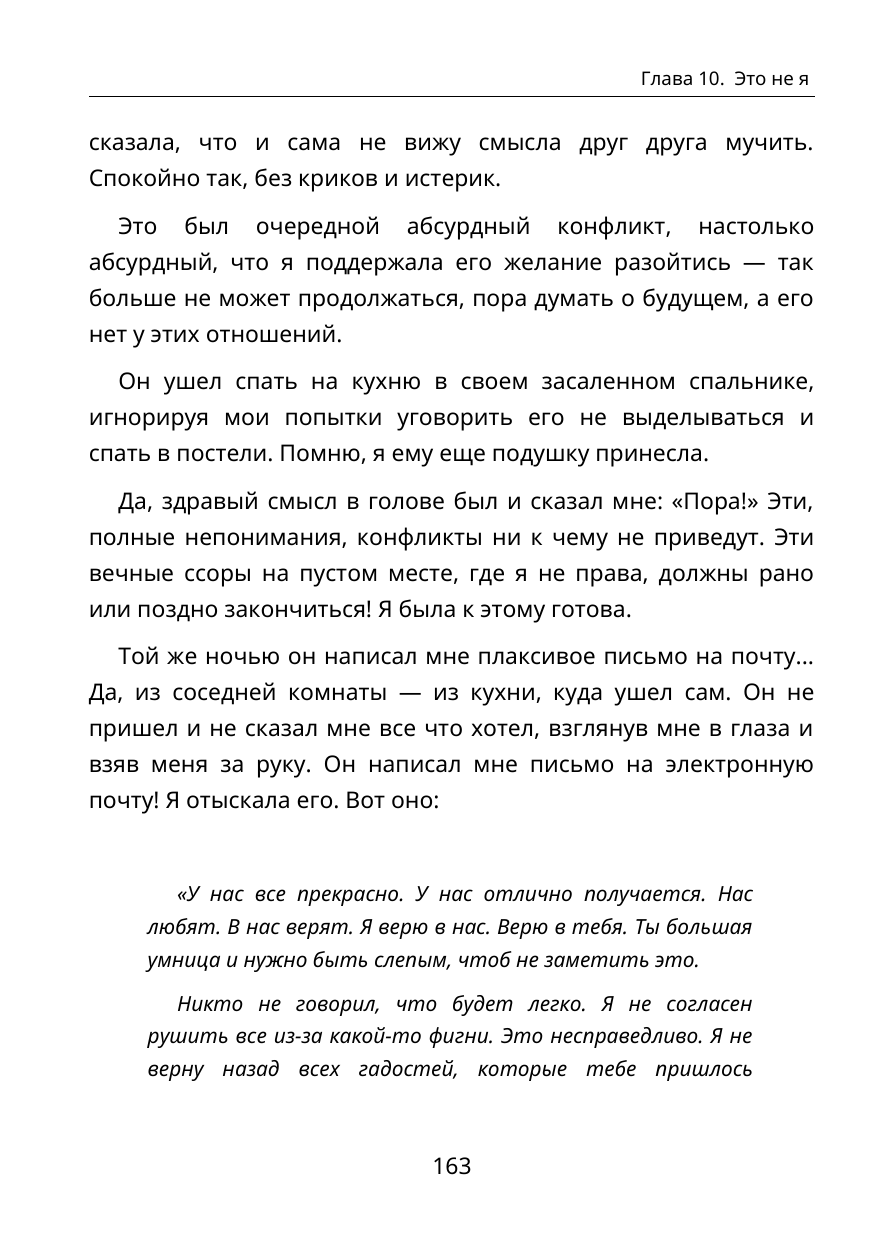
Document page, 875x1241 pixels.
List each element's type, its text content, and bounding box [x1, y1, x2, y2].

text Да, здравый смысл в голове был и сказал мне: «Пора!» Эти, полные непонимания, конфликты ни к чему не приведут. Эти вечные ссоры на пустом месте, где я не права, должны рано или поздно закончиться! Я была к этому готова. [88, 485, 815, 624]
text сказала, что и сама не вижу смысла друг друга мучить. Спокойно так, без криков и истерик. [88, 126, 815, 193]
text Это был очередной абсурдный конфликт, настолько абсурдный, что я поддержала его желание разойтись — так больше не может продолжаться, пора думать о будущем, а его нет у этих отношений. [88, 210, 815, 349]
text «У нас все прекрасно. У нас отлично получается. Нас любят. В нас верят. Я верю в нас. Верю в тебя. Ты большая умница и нужно быть слепым, чтоб не заметить это. [147, 879, 756, 973]
text Никто не говорил, что будет легко. Я не согласен рушить все из-за какой-то фигни. Это несправедливо. Я не верну назад всех гадостей, которые тебе пришлось [147, 989, 756, 1083]
text Той же ночью он написал мне плаксивое письмо на почту... Да, из соседней комнаты — из кухни, куда ушел сам. Он не пришел и не сказал мне все что хотел, взглянув мне в глаза и взяв меня за руку. Он написал мне письмо на электронную почту! Я отыскала его. Вот оно: [88, 640, 815, 815]
text Он ушел спать на кухню в своем засаленном спальнике, игнорируя мои попытки уговорить его не выделываться и спать в постели. Помню, я ему еще подушку принесла. [88, 365, 815, 468]
